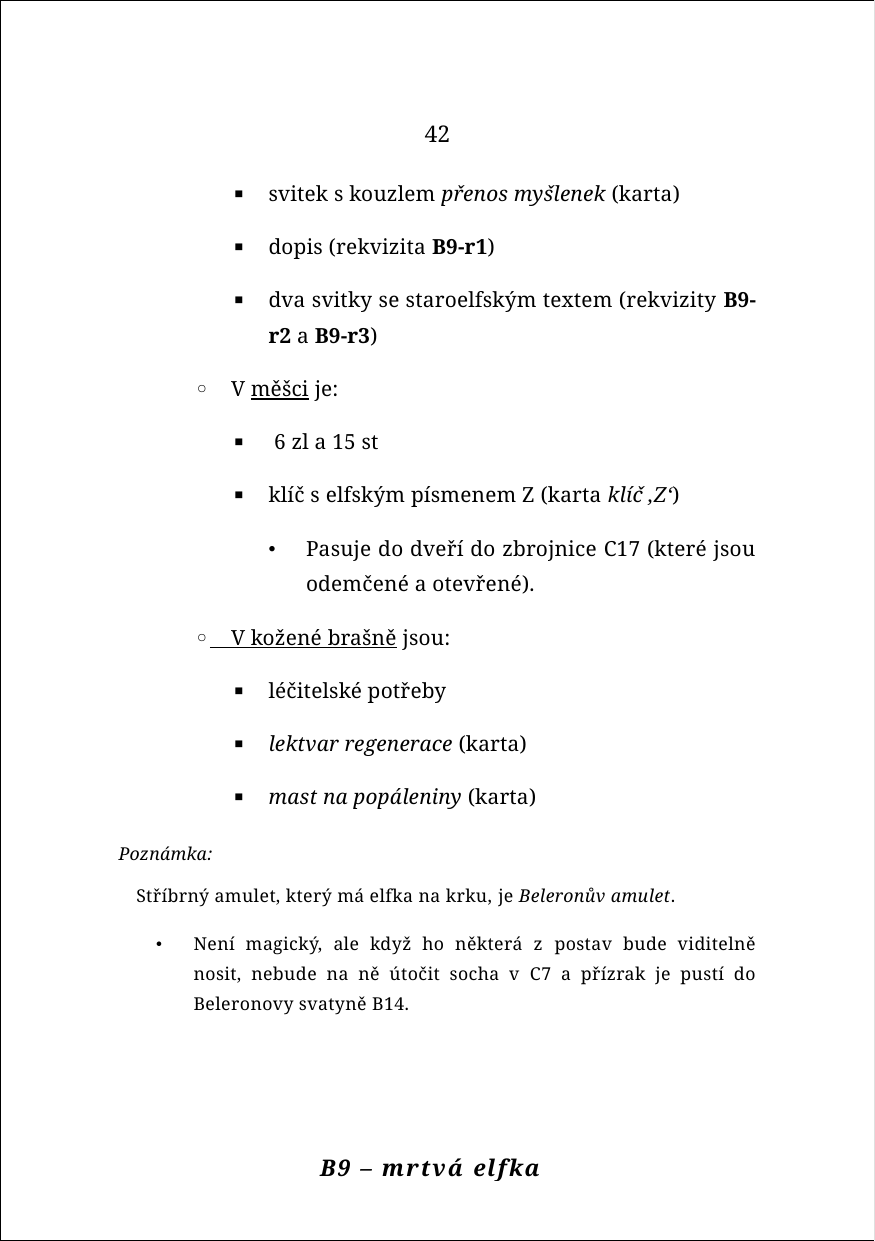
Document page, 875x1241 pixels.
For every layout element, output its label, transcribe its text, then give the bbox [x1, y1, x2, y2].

list dva svitky se staroelfským textem (rekvizity B9-r2 a⁠ B9-r3) [231, 285, 756, 349]
text Poznámka: [118, 841, 756, 866]
list dopis (rekvizita B9-r1) [231, 232, 756, 261]
list 6 zl a⁠ 15 st [231, 427, 756, 456]
list Není magický, ale když ho některá z⁠ postav bude viditelně nosit, nebude na ně útočit socha v⁠ C7 a⁠ přízrak je pustí do Beleronovy svatyně B14. [156, 931, 756, 1016]
list lektvar regenerace (karta) [231, 729, 756, 757]
list léčitelské potřeby [231, 676, 756, 704]
list mast na popáleniny (karta) [231, 782, 756, 811]
list V⁠ měšci je: [193, 374, 756, 403]
list svitek s⁠ kouzlem přenos myšlenek (karta) [231, 179, 756, 207]
list klíč s⁠ elfským písmenem Z⁠ (karta klíč ‚Z‘) [231, 481, 756, 509]
text Stříbrný amulet, který má elfka na krku, je Beleronův amulet. [136, 883, 756, 908]
list Pasuje do dveří do zbrojnice C17 (které jsou odemčené a⁠ otevřené). [268, 534, 756, 598]
list V⁠ kožené brašně jsou: [193, 623, 756, 651]
